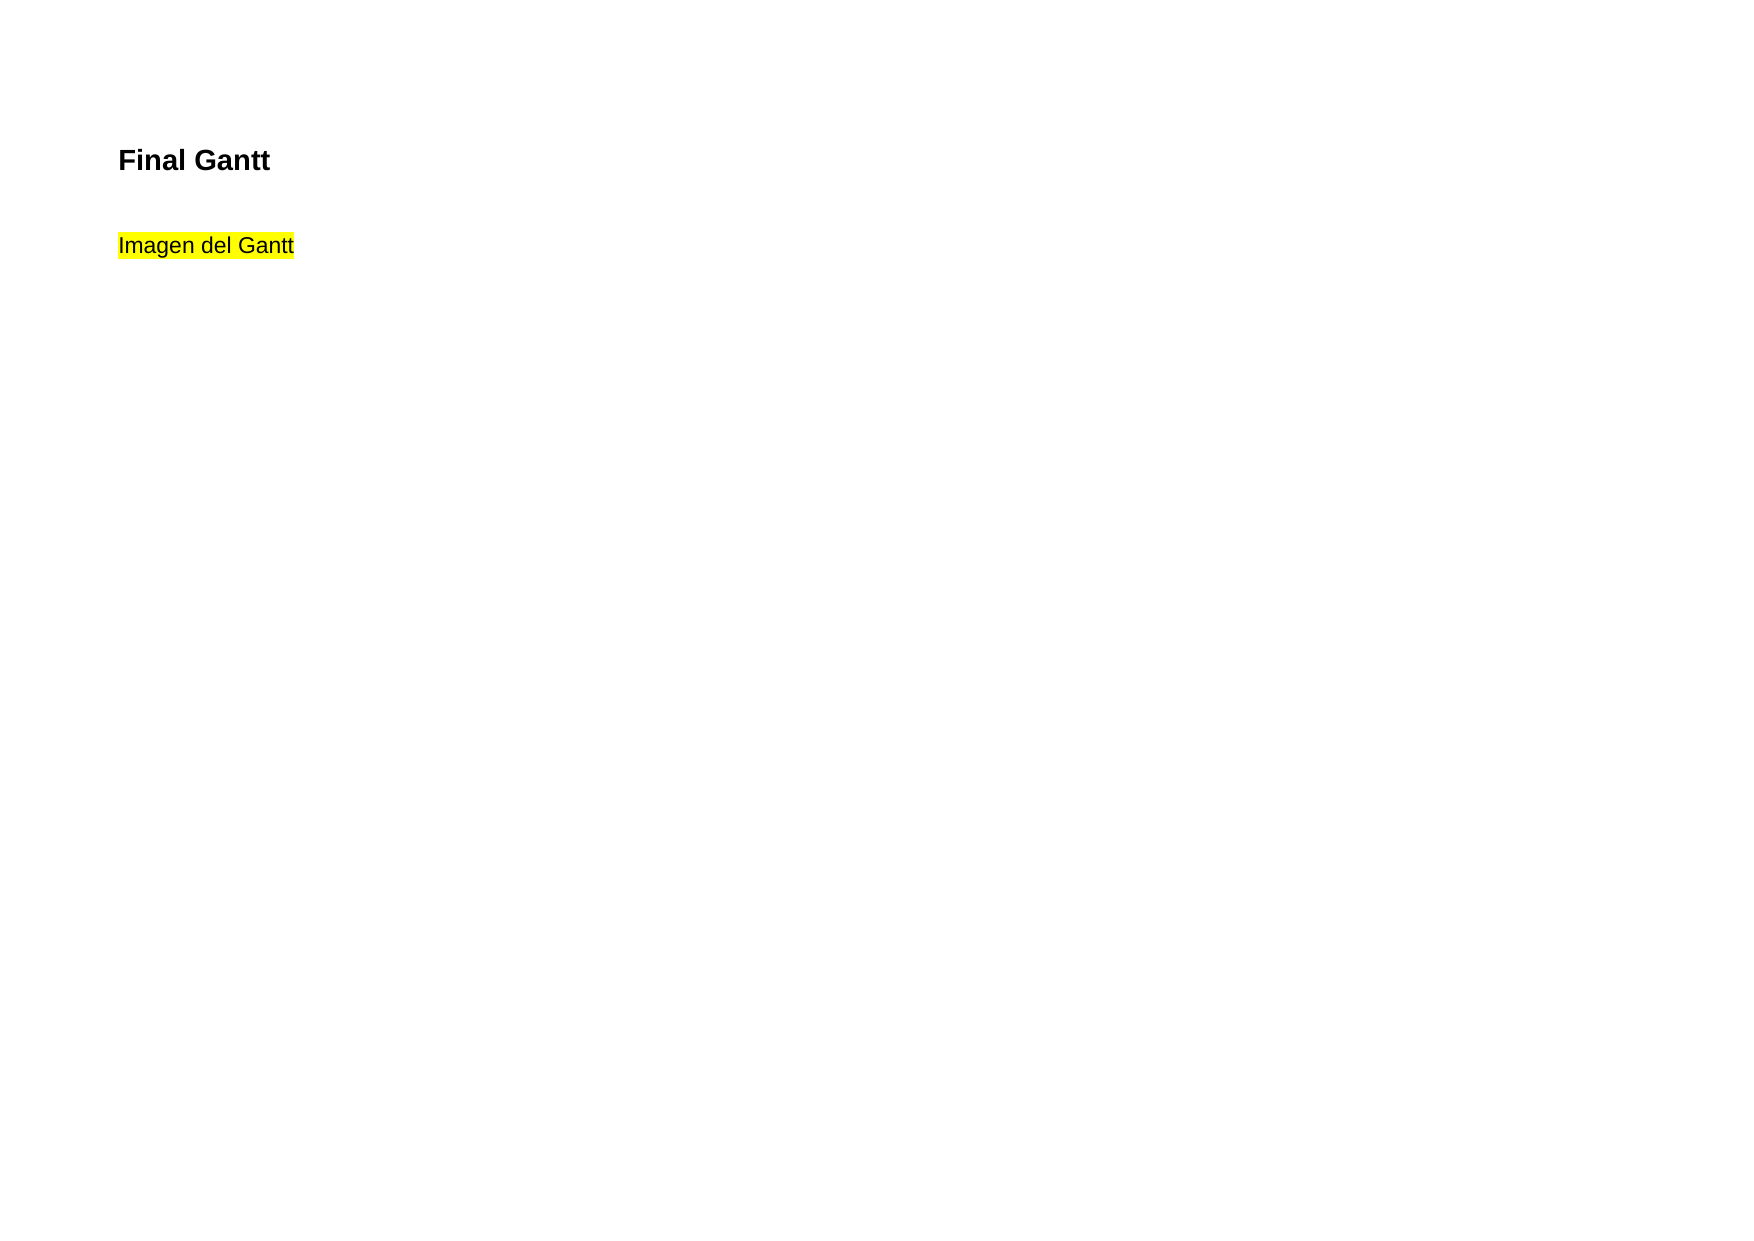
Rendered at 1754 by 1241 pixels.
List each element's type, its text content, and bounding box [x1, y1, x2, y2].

subtitle Final Gantt [118, 143, 1636, 177]
text Imagen del Gantt [118, 232, 1636, 259]
